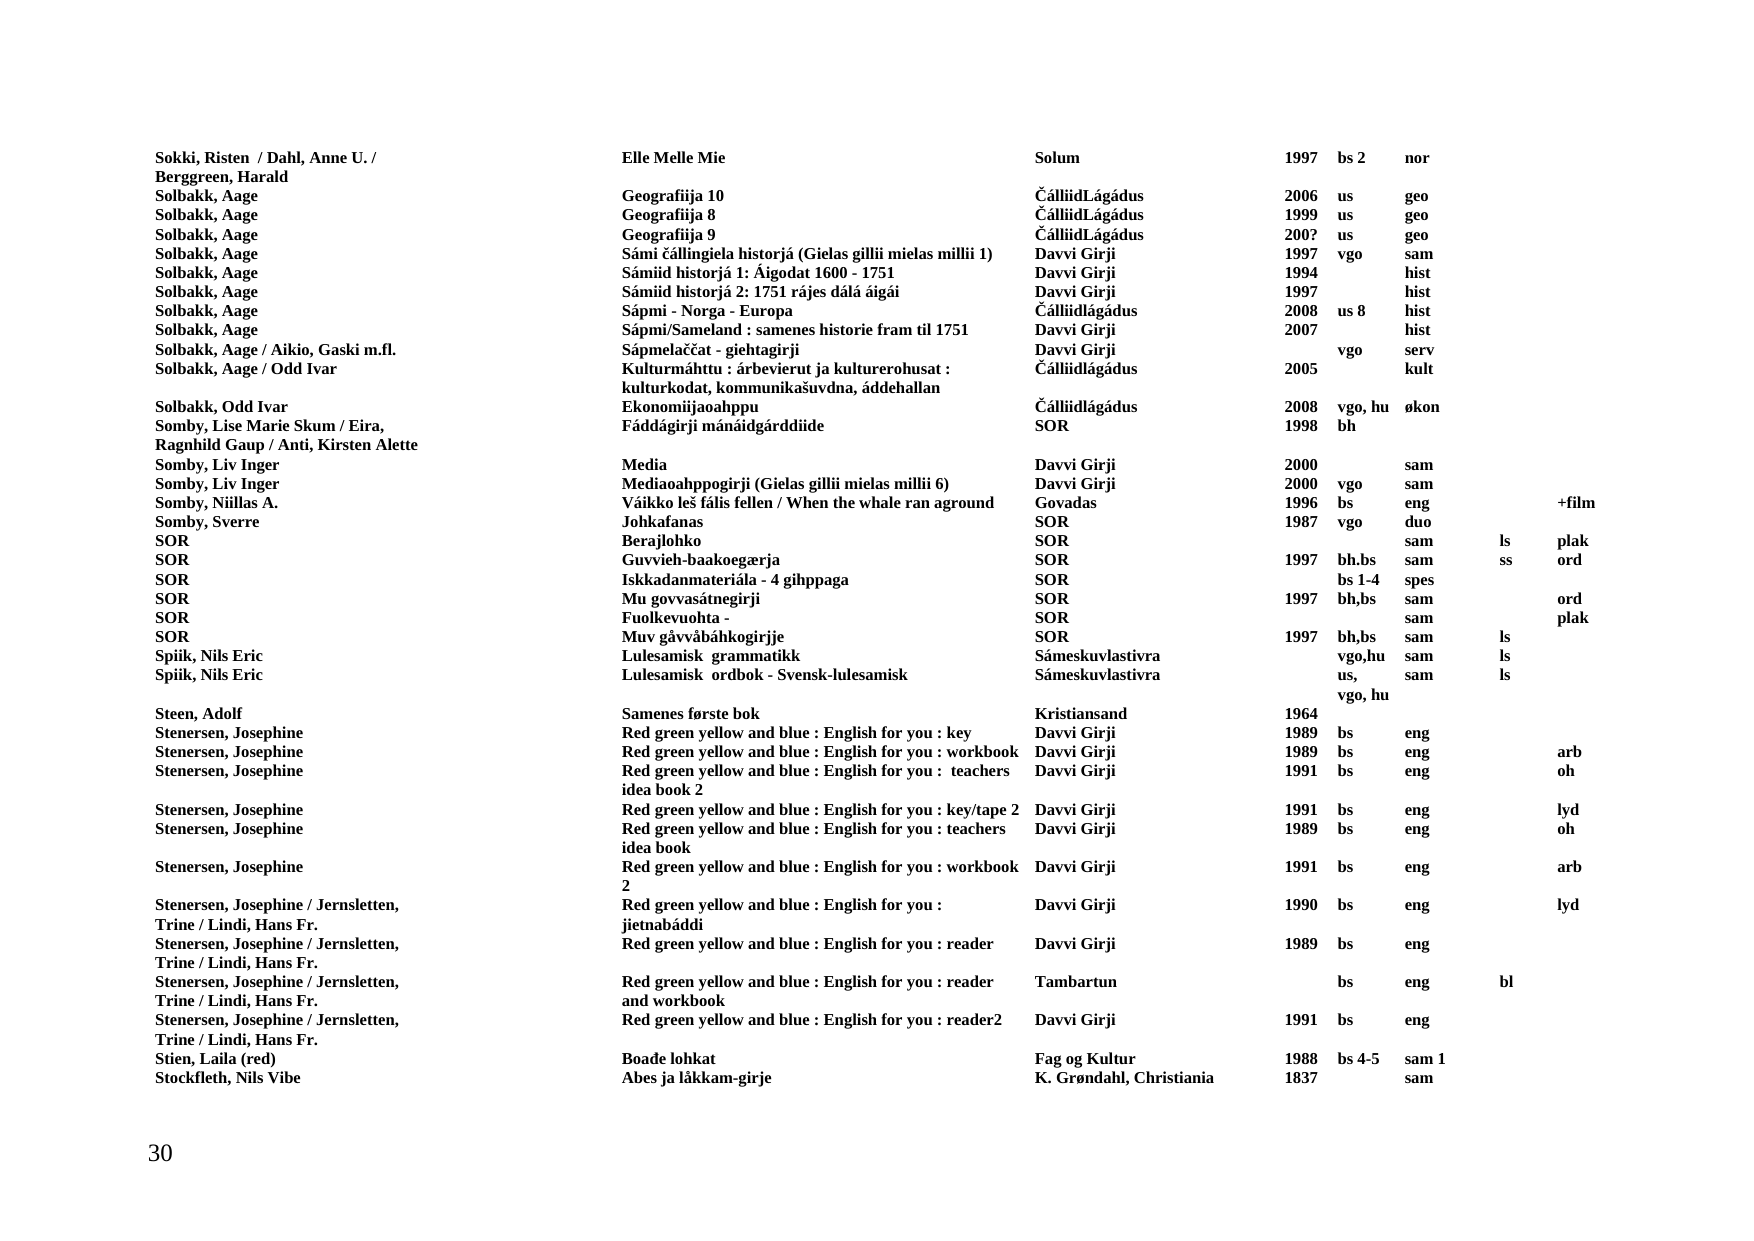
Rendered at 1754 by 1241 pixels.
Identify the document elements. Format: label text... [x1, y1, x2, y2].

table_cell kult [1397, 359, 1492, 397]
table_cell Red green yellow and blue : English for you : key/tape 2 [614, 799, 1027, 818]
table_cell Geografiija 9 [614, 224, 1027, 243]
table_cell Stockfleth, Nils Vibe [148, 1068, 435, 1087]
table_cell Davvi Girji [1027, 244, 1277, 263]
table_cell Stenersen, Josephine [148, 761, 435, 799]
table_cell [1492, 148, 1550, 186]
table_cell bs [1330, 934, 1397, 972]
table_cell sam [1397, 244, 1492, 263]
table_cell bs [1330, 857, 1397, 895]
table_cell eng [1397, 799, 1492, 818]
table_cell Sámeskuvlastivra [1027, 665, 1277, 703]
table_cell [1492, 1068, 1550, 1087]
table_cell [435, 819, 614, 857]
table_cell Čálliidlágádus [1027, 359, 1277, 397]
table_cell Sámiid historjá 2: 1751 rájes dálá áigái [614, 282, 1027, 301]
table_cell [1397, 704, 1492, 723]
table_cell [435, 608, 614, 627]
table_cell 2006 [1277, 186, 1330, 205]
table_cell Sámiid historjá 1: Áigodat 1600 - 1751 [614, 263, 1027, 282]
table_cell [435, 550, 614, 569]
table_cell nor [1397, 148, 1492, 186]
table_cell 2007 [1277, 320, 1330, 339]
table_cell eng [1397, 972, 1492, 1010]
table_cell [1550, 512, 1654, 531]
table_cell SOR [1027, 569, 1277, 588]
table_cell Boađe lohkat [614, 1049, 1027, 1068]
table_cell [1492, 895, 1550, 933]
table_cell [1492, 608, 1550, 627]
table_cell 1997 [1277, 627, 1330, 646]
table_cell [1550, 1010, 1654, 1048]
table_cell Somby, Liv Inger [148, 454, 435, 473]
table_cell Solbakk, Aage [148, 282, 435, 301]
table_cell vgo [1330, 339, 1397, 358]
table_cell Red green yellow and blue : English for you : jietnabáddi [614, 895, 1027, 933]
table_cell SOR [1027, 608, 1277, 627]
table_cell SOR [1027, 589, 1277, 608]
table_cell Davvi Girji [1027, 761, 1277, 799]
table_cell sam [1397, 550, 1492, 569]
table_cell Sápmi - Norga - Europa [614, 301, 1027, 320]
table_cell Davvi Girji [1027, 723, 1277, 742]
table_cell ls [1492, 646, 1550, 665]
table_cell [1550, 224, 1654, 243]
table_cell plak [1550, 531, 1654, 550]
table_cell [435, 665, 614, 703]
table_cell [1492, 474, 1550, 493]
table_cell eng [1397, 934, 1492, 972]
table_cell Davvi Girji [1027, 799, 1277, 818]
table_cell Kristiansand [1027, 704, 1277, 723]
table_cell SOR [1027, 550, 1277, 569]
table_cell hist [1397, 263, 1492, 282]
table_cell [1492, 397, 1550, 416]
table_cell sam [1397, 589, 1492, 608]
table_cell Abes ja låkkam-girje [614, 1068, 1027, 1087]
table_cell ls [1492, 531, 1550, 550]
table_cell [1550, 972, 1654, 1010]
table_cell [435, 742, 614, 761]
table_cell Ekonomiijaoahppu [614, 397, 1027, 416]
table_cell [1330, 454, 1397, 473]
table_cell sam [1397, 531, 1492, 550]
table_cell [1492, 1010, 1550, 1048]
table_cell geo [1397, 186, 1492, 205]
table_cell Govadas [1027, 493, 1277, 512]
table_cell [1550, 665, 1654, 703]
table_cell us [1330, 224, 1397, 243]
table_cell [1277, 972, 1330, 1010]
table_cell Váikko leš fális fellen / When the whale ran aground [614, 493, 1027, 512]
table_cell SOR [148, 550, 435, 569]
table_cell [435, 799, 614, 818]
table_cell [1492, 282, 1550, 301]
table_cell us 8 [1330, 301, 1397, 320]
table_cell SOR [148, 569, 435, 588]
table_cell [435, 282, 614, 301]
table_cell [435, 263, 614, 282]
table_cell 1989 [1277, 934, 1330, 972]
table_cell Solbakk, Aage [148, 244, 435, 263]
table_cell Stenersen, Josephine [148, 799, 435, 818]
table_cell hist [1397, 301, 1492, 320]
table_cell [435, 359, 614, 397]
table_cell vgo [1330, 512, 1397, 531]
table_cell arb [1550, 857, 1654, 895]
table_cell bs [1330, 742, 1397, 761]
table_cell Red green yellow and blue : English for you : key [614, 723, 1027, 742]
table_cell Stien, Laila (red) [148, 1049, 435, 1068]
table_cell serv [1397, 339, 1492, 358]
table_cell [435, 301, 614, 320]
table_cell SOR [1027, 416, 1277, 454]
table_cell Elle Melle Mie [614, 148, 1027, 186]
table_cell ord [1550, 550, 1654, 569]
table_cell eng [1397, 761, 1492, 799]
table_cell Red green yellow and blue : English for you : reader and workbook [614, 972, 1027, 1010]
table_cell bs [1330, 972, 1397, 1010]
table_cell [435, 397, 614, 416]
table_cell ls [1492, 665, 1550, 703]
table_cell Čálliidlágádus [1027, 397, 1277, 416]
table_cell Red green yellow and blue : English for you : reader2 [614, 1010, 1027, 1048]
table_cell bs [1330, 799, 1397, 818]
table_cell Davvi Girji [1027, 1010, 1277, 1048]
table_cell sam [1397, 454, 1492, 473]
table_cell bs [1330, 493, 1397, 512]
table_cell Sápmelaččat - giehtagirji [614, 339, 1027, 358]
table_cell [435, 224, 614, 243]
table_cell 2008 [1277, 397, 1330, 416]
table_cell ČálliidLágádus [1027, 224, 1277, 243]
table_cell [1492, 512, 1550, 531]
table_cell [1492, 301, 1550, 320]
table_cell Stenersen, Josephine [148, 723, 435, 742]
table_cell Solbakk, Aage [148, 186, 435, 205]
table_cell [435, 934, 614, 972]
table_cell Somby, Niillas A. [148, 493, 435, 512]
table_cell [1550, 301, 1654, 320]
table_cell Spiik, Nils Eric [148, 646, 435, 665]
table_cell Solbakk, Aage [148, 263, 435, 282]
table_cell 1999 [1277, 205, 1330, 224]
table_cell 1994 [1277, 263, 1330, 282]
table_cell spes [1397, 569, 1492, 588]
table_cell [1550, 569, 1654, 588]
table_cell Mu govvasátnegirji [614, 589, 1027, 608]
table_cell ord [1550, 589, 1654, 608]
table_cell Davvi Girji [1027, 282, 1277, 301]
table_cell [1492, 205, 1550, 224]
table_cell 1987 [1277, 512, 1330, 531]
table_cell K. Grøndahl, Christiania [1027, 1068, 1277, 1087]
table_cell lyd [1550, 895, 1654, 933]
table_cell Davvi Girji [1027, 339, 1277, 358]
table_cell [435, 895, 614, 933]
table_cell [435, 244, 614, 263]
table_cell vgo [1330, 244, 1397, 263]
table_cell 1996 [1277, 493, 1330, 512]
table_cell [1550, 244, 1654, 263]
table_cell 1837 [1277, 1068, 1330, 1087]
table_cell [1492, 244, 1550, 263]
table_cell us [1330, 186, 1397, 205]
table_cell Geografiija 10 [614, 186, 1027, 205]
table_cell Steen, Adolf [148, 704, 435, 723]
table_cell Solum [1027, 148, 1277, 186]
table_cell [1550, 1068, 1654, 1087]
table_cell [1492, 704, 1550, 723]
table_cell [1492, 819, 1550, 857]
table_cell Stenersen, Josephine / Jernsletten, Trine / Lindi, Hans Fr. [148, 934, 435, 972]
table_cell Somby, Liv Inger [148, 474, 435, 493]
table_cell Solbakk, Odd Ivar [148, 397, 435, 416]
table_cell [1492, 569, 1550, 588]
table_cell sam [1397, 608, 1492, 627]
table_cell [1550, 339, 1654, 358]
table_cell geo [1397, 205, 1492, 224]
table_cell [1330, 282, 1397, 301]
table_cell Lulesamisk ordbok - Svensk-lulesamisk [614, 665, 1027, 703]
table_cell Solbakk, Aage / Odd Ivar [148, 359, 435, 397]
table_cell 1964 [1277, 704, 1330, 723]
table_cell Davvi Girji [1027, 263, 1277, 282]
table_cell [1550, 454, 1654, 473]
table_cell eng [1397, 857, 1492, 895]
table_cell 1997 [1277, 244, 1330, 263]
table_cell [435, 627, 614, 646]
table_cell geo [1397, 224, 1492, 243]
table_cell ss [1492, 550, 1550, 569]
table_cell Stenersen, Josephine [148, 819, 435, 857]
table_cell SOR [148, 589, 435, 608]
table_cell [435, 148, 614, 186]
table_cell [1277, 339, 1330, 358]
table_cell oh [1550, 819, 1654, 857]
table_cell oh [1550, 761, 1654, 799]
table_cell sam [1397, 665, 1492, 703]
table_cell Sámi čállingiela historjá (Gielas gillii mielas millii 1) [614, 244, 1027, 263]
table_cell vgo,hu [1330, 646, 1397, 665]
table_cell Geografiija 8 [614, 205, 1027, 224]
table_cell [435, 761, 614, 799]
table_cell lyd [1550, 799, 1654, 818]
table_cell bs [1330, 761, 1397, 799]
table_cell [1550, 148, 1654, 186]
table_cell bh,bs [1330, 627, 1397, 646]
table_cell [1550, 1049, 1654, 1068]
table_cell +film [1550, 493, 1654, 512]
table_cell Solbakk, Aage [148, 224, 435, 243]
table_cell Media [614, 454, 1027, 473]
table_cell Muv gåvvåbáhkogirjje [614, 627, 1027, 646]
table_cell [1492, 723, 1550, 742]
table_cell [435, 1068, 614, 1087]
table_cell SOR [1027, 531, 1277, 550]
table_cell sam [1397, 627, 1492, 646]
table_cell [435, 646, 614, 665]
table_cell [1492, 320, 1550, 339]
table_cell Stenersen, Josephine [148, 857, 435, 895]
table_cell 1988 [1277, 1049, 1330, 1068]
table_cell Red green yellow and blue : English for you : teachers idea book [614, 819, 1027, 857]
table_cell [1550, 263, 1654, 282]
table_cell [435, 205, 614, 224]
table_cell Stenersen, Josephine / Jernsletten, Trine / Lindi, Hans Fr. [148, 1010, 435, 1048]
table_cell Davvi Girji [1027, 320, 1277, 339]
table_cell 2000 [1277, 454, 1330, 473]
table_cell [435, 857, 614, 895]
table_cell [435, 320, 614, 339]
table_cell Red green yellow and blue : English for you : teachers idea book 2 [614, 761, 1027, 799]
table_cell [1550, 646, 1654, 665]
table_cell [435, 531, 614, 550]
table_cell Davvi Girji [1027, 454, 1277, 473]
table_cell [1492, 339, 1550, 358]
table_cell [1492, 359, 1550, 397]
table_cell eng [1397, 819, 1492, 857]
table_cell vgo, hu [1330, 397, 1397, 416]
table_cell bs 1-4 [1330, 569, 1397, 588]
table_cell [1492, 416, 1550, 454]
table_cell duo [1397, 512, 1492, 531]
table_cell [435, 704, 614, 723]
table_cell 1989 [1277, 723, 1330, 742]
table_cell 1991 [1277, 799, 1330, 818]
table_cell bs 4-5 [1330, 1049, 1397, 1068]
table_cell 2008 [1277, 301, 1330, 320]
table_cell SOR [148, 531, 435, 550]
table_cell [1550, 627, 1654, 646]
table_cell 1997 [1277, 589, 1330, 608]
table_cell [1492, 934, 1550, 972]
table_cell [1330, 320, 1397, 339]
table_cell [1550, 320, 1654, 339]
table_cell 1991 [1277, 761, 1330, 799]
table_cell Solbakk, Aage [148, 301, 435, 320]
table_cell [1492, 493, 1550, 512]
table_cell sam [1397, 646, 1492, 665]
table_cell [435, 416, 614, 454]
table_cell bh,bs [1330, 589, 1397, 608]
table_cell vgo [1330, 474, 1397, 493]
table_cell Spiik, Nils Eric [148, 665, 435, 703]
table_cell [1277, 531, 1330, 550]
table_cell [1492, 186, 1550, 205]
table_cell plak [1550, 608, 1654, 627]
table_cell 1997 [1277, 282, 1330, 301]
table_cell bh [1330, 416, 1397, 454]
table_cell sam [1397, 1068, 1492, 1087]
table_cell Somby, Sverre [148, 512, 435, 531]
table_cell økon [1397, 397, 1492, 416]
table_cell bl [1492, 972, 1550, 1010]
table_cell [435, 512, 614, 531]
table_cell [1492, 224, 1550, 243]
table_cell [435, 339, 614, 358]
table_cell Solbakk, Aage [148, 205, 435, 224]
table_cell [1330, 359, 1397, 397]
table_cell bs 2 [1330, 148, 1397, 186]
table_cell 1989 [1277, 819, 1330, 857]
table_cell Davvi Girji [1027, 895, 1277, 933]
table_cell [1277, 569, 1330, 588]
table_cell Samenes første bok [614, 704, 1027, 723]
table_cell Fáddágirji mánáidgárddiide [614, 416, 1027, 454]
table_cell [1277, 608, 1330, 627]
table_cell sam [1397, 474, 1492, 493]
table_cell Red green yellow and blue : English for you : workbook [614, 742, 1027, 761]
table_cell [435, 972, 614, 1010]
table_cell Berajlohko [614, 531, 1027, 550]
table_cell [435, 723, 614, 742]
table_cell [1492, 1049, 1550, 1068]
table_cell SOR [1027, 512, 1277, 531]
table_cell Davvi Girji [1027, 857, 1277, 895]
table_cell [1550, 186, 1654, 205]
table_cell [435, 1010, 614, 1048]
table_cell 1998 [1277, 416, 1330, 454]
table_cell [1492, 761, 1550, 799]
table_cell SOR [1027, 627, 1277, 646]
table_cell [1330, 263, 1397, 282]
table_cell Kulturmáhttu : árbevierut ja kulturerohusat : kulturkodat, kommunikašuvdna, áddehallan [614, 359, 1027, 397]
table_cell Iskkadanmateriála - 4 gihppaga [614, 569, 1027, 588]
table_cell 1997 [1277, 550, 1330, 569]
table_cell sam 1 [1397, 1049, 1492, 1068]
table_cell [1550, 934, 1654, 972]
table_cell [1550, 723, 1654, 742]
table_cell ls [1492, 627, 1550, 646]
table_cell eng [1397, 493, 1492, 512]
table_cell [1492, 742, 1550, 761]
table_cell [1492, 589, 1550, 608]
table_cell Sámeskuvlastivra [1027, 646, 1277, 665]
table_cell [1550, 474, 1654, 493]
table_cell [1550, 282, 1654, 301]
table_cell Red green yellow and blue : English for you : reader [614, 934, 1027, 972]
table_cell hist [1397, 282, 1492, 301]
table_cell SOR [148, 608, 435, 627]
table_cell [1492, 857, 1550, 895]
table_cell bs [1330, 819, 1397, 857]
table_cell [1277, 665, 1330, 703]
table_cell [1277, 646, 1330, 665]
table_cell ČálliidLágádus [1027, 186, 1277, 205]
table_cell 2005 [1277, 359, 1330, 397]
table_cell [435, 589, 614, 608]
table_cell [1550, 205, 1654, 224]
table_cell Stenersen, Josephine / Jernsletten, Trine / Lindi, Hans Fr. [148, 972, 435, 1010]
table_cell [1330, 704, 1397, 723]
table_cell 2000 [1277, 474, 1330, 493]
table_cell [435, 1049, 614, 1068]
table_cell ČálliidLágádus [1027, 205, 1277, 224]
table_cell [435, 186, 614, 205]
table_cell Tambartun [1027, 972, 1277, 1010]
table_cell Stenersen, Josephine [148, 742, 435, 761]
table_cell Davvi Girji [1027, 819, 1277, 857]
table_cell [1492, 454, 1550, 473]
table_cell Davvi Girji [1027, 934, 1277, 972]
table_cell Solbakk, Aage [148, 320, 435, 339]
table_cell [435, 474, 614, 493]
table_cell eng [1397, 742, 1492, 761]
table_cell [1550, 704, 1654, 723]
table_cell 1991 [1277, 1010, 1330, 1048]
table_cell Sokki, Risten / Dahl, Anne U. / Berggreen, Harald [148, 148, 435, 186]
table_cell Čálliidlágádus [1027, 301, 1277, 320]
table_cell [435, 493, 614, 512]
table_cell Red green yellow and blue : English for you : workbook 2 [614, 857, 1027, 895]
table_cell [1397, 416, 1492, 454]
table_cell [1330, 1068, 1397, 1087]
table_cell [1550, 359, 1654, 397]
table_cell 1989 [1277, 742, 1330, 761]
table_cell eng [1397, 895, 1492, 933]
table_cell [435, 454, 614, 473]
table_cell us, vgo, hu [1330, 665, 1397, 703]
table_cell Guvvieh-baakoegærja [614, 550, 1027, 569]
table_cell bs [1330, 1010, 1397, 1048]
table_cell hist [1397, 320, 1492, 339]
table_cell Solbakk, Aage / Aikio, Gaski m.fl. [148, 339, 435, 358]
table_cell bs [1330, 723, 1397, 742]
table_cell [1550, 416, 1654, 454]
table_cell Mediaoahppogirji (Gielas gillii mielas millii 6) [614, 474, 1027, 493]
table_cell bs [1330, 895, 1397, 933]
table_cell bh.bs [1330, 550, 1397, 569]
table_cell eng [1397, 723, 1492, 742]
table_cell 1990 [1277, 895, 1330, 933]
table_cell Sápmi/Sameland : samenes historie fram til 1751 [614, 320, 1027, 339]
table_cell Davvi Girji [1027, 474, 1277, 493]
table_cell [1330, 531, 1397, 550]
table_cell [1492, 263, 1550, 282]
table_cell us [1330, 205, 1397, 224]
table_cell arb [1550, 742, 1654, 761]
table_cell 200? [1277, 224, 1330, 243]
table_cell Somby, Lise Marie Skum / Eira, Ragnhild Gaup / Anti, Kirsten Alette [148, 416, 435, 454]
table_cell Stenersen, Josephine / Jernsletten, Trine / Lindi, Hans Fr. [148, 895, 435, 933]
table_cell Fag og Kultur [1027, 1049, 1277, 1068]
table_cell [1330, 608, 1397, 627]
table_cell [435, 569, 614, 588]
table_cell Fuolkevuohta - [614, 608, 1027, 627]
table_cell Davvi Girji [1027, 742, 1277, 761]
table_cell [1492, 799, 1550, 818]
table_cell [1550, 397, 1654, 416]
table_cell eng [1397, 1010, 1492, 1048]
table_cell Johkafanas [614, 512, 1027, 531]
table_cell SOR [148, 627, 435, 646]
table_cell Lulesamisk grammatikk [614, 646, 1027, 665]
table_cell 1991 [1277, 857, 1330, 895]
table_cell 1997 [1277, 148, 1330, 186]
